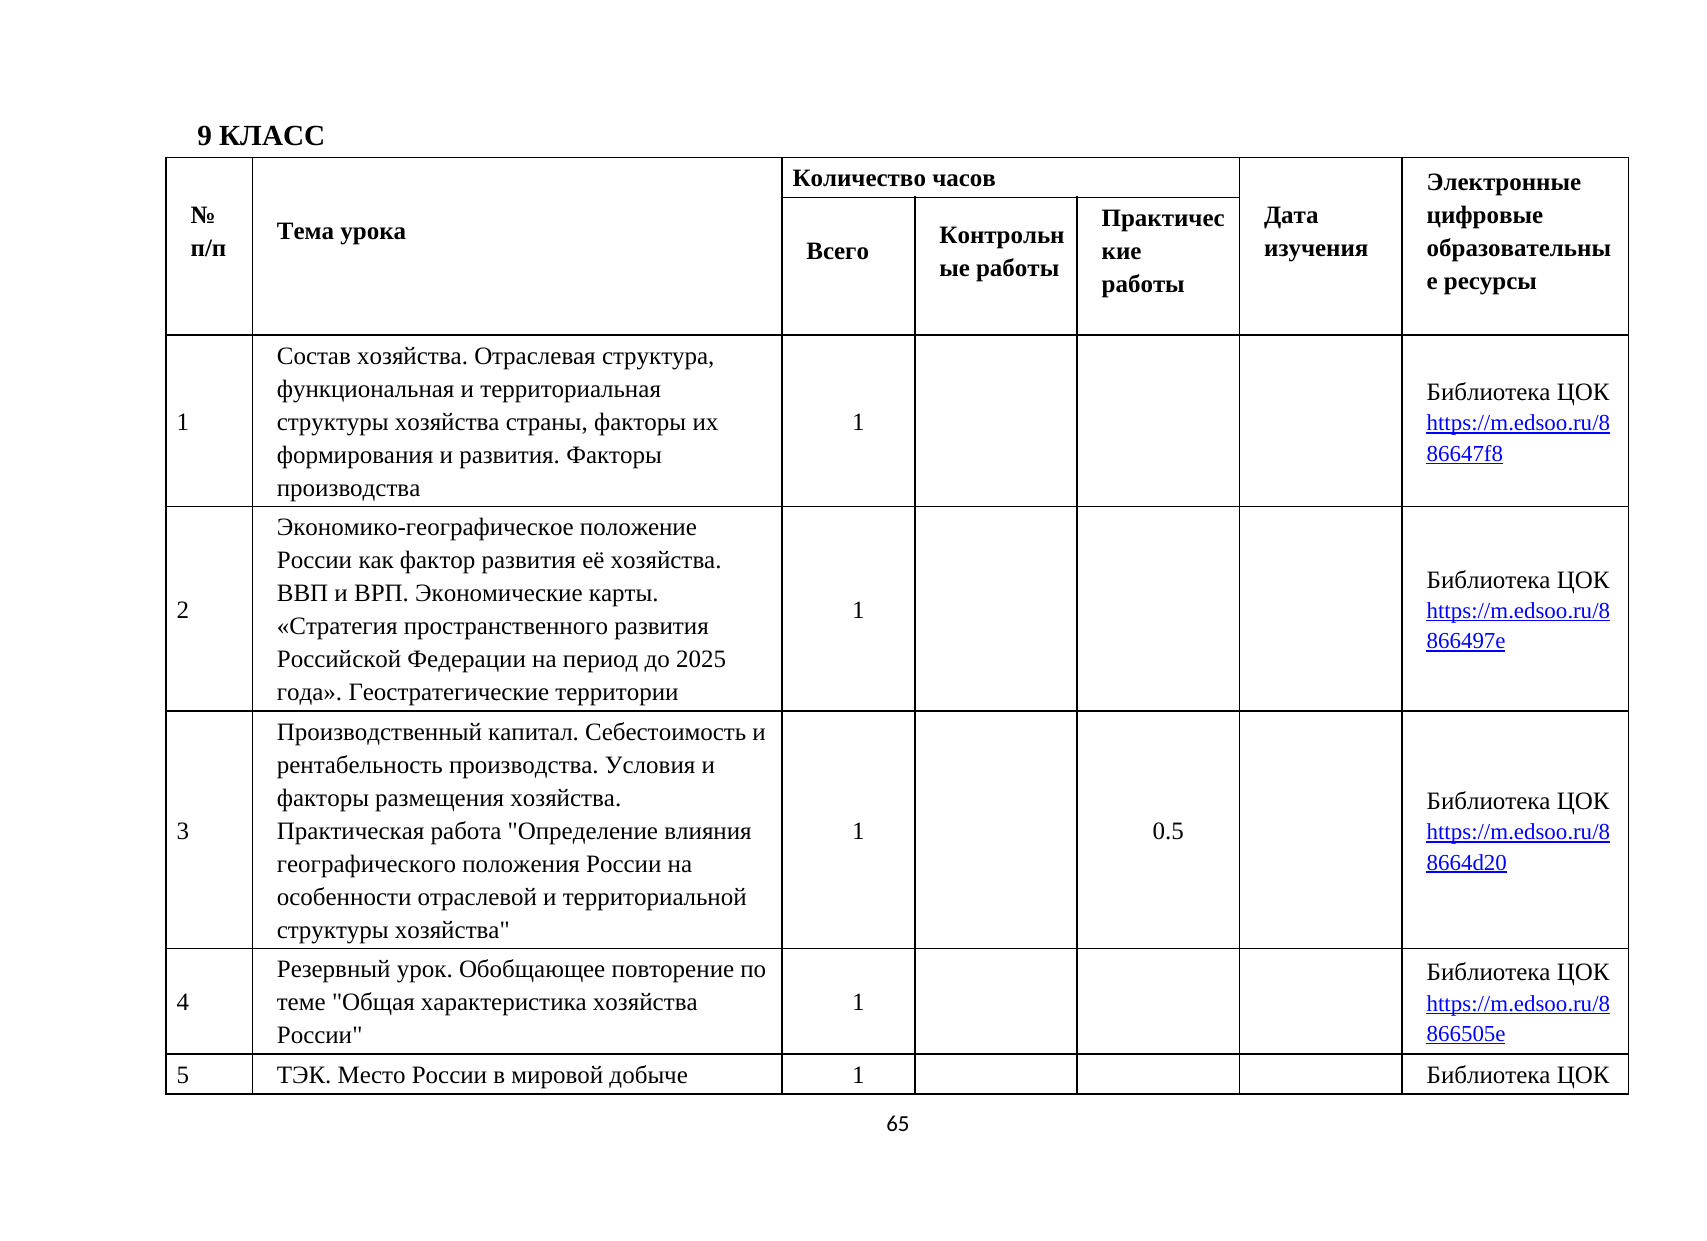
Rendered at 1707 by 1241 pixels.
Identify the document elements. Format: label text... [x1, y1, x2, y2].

text 9 КЛАСС [190, 118, 1618, 152]
table_cell [1240, 507, 1401, 710]
table_cell 1 [783, 507, 914, 710]
table_cell 1 [167, 336, 252, 506]
table_cell Библиотека ЦОК https://m.edsoo.ru/8866505e [1403, 949, 1628, 1053]
table_cell [1240, 712, 1401, 948]
table_cell 2 [167, 507, 252, 710]
table_cell [1240, 336, 1401, 506]
table_cell 1 [783, 949, 914, 1053]
table_cell [1078, 336, 1239, 506]
table_cell [916, 336, 1076, 506]
table_cell Состав хозяйства. Отраслевая структура, функциональная и территориальная структуры хозяйства страны, факторы их формирования и развития. Факторы производства [253, 336, 781, 506]
table_cell Экономико-географическое положение России как фактор развития её хозяйства. ВВП и ВРП. Экономические карты. «Стратегия пространственного развития Российской Федерации на период до 2025 года». Геостратегические территории [253, 507, 781, 710]
table_cell ТЭК. Место России в мировой добыче [253, 1055, 781, 1093]
table_cell Библиотека ЦОК https://m.edsoo.ru/8866497e [1403, 507, 1628, 710]
table_header Количество часов [783, 158, 1239, 196]
table_header Дата изучения [1240, 158, 1401, 334]
table_cell Библиотека ЦОК https://m.edsoo.ru/88664d20 [1403, 712, 1628, 948]
table_cell [916, 507, 1076, 710]
table_cell [916, 949, 1076, 1053]
table_cell Практические работы [1078, 198, 1239, 334]
table_cell [1240, 1055, 1401, 1093]
table_cell [1240, 949, 1401, 1053]
table_cell 1 [783, 712, 914, 948]
table_cell [1078, 949, 1239, 1053]
table_cell [1078, 1055, 1239, 1093]
table_cell [916, 1055, 1076, 1093]
table_cell Контрольные работы [916, 198, 1076, 334]
table_cell Библиотека ЦОК [1403, 1055, 1628, 1093]
table_cell [916, 712, 1076, 948]
table_cell 4 [167, 949, 252, 1053]
table_cell 3 [167, 712, 252, 948]
table_cell 5 [167, 1055, 252, 1093]
table_header № п/п [167, 158, 252, 334]
table_cell Библиотека ЦОК https://m.edsoo.ru/886647f8 [1403, 336, 1628, 506]
table_header Тема урока [253, 158, 781, 334]
table_cell Всего [783, 198, 914, 334]
table_cell [1078, 507, 1239, 710]
table_cell Производственный капитал. Себестоимость и рентабельность производства. Условия и факторы размещения хозяйства. Практическая работа "Определение влияния географического положения России на особенности отраслевой и территориальной структуры хозяйства" [253, 712, 781, 948]
table_cell 1 [783, 336, 914, 506]
table_cell 1 [783, 1055, 914, 1093]
table_cell Резервный урок. Обобщающее повторение по теме "Общая характеристика хозяйства России" [253, 949, 781, 1053]
table_header Электронные цифровые образовательные ресурсы [1403, 158, 1628, 334]
table_cell 0.5 [1078, 712, 1239, 948]
